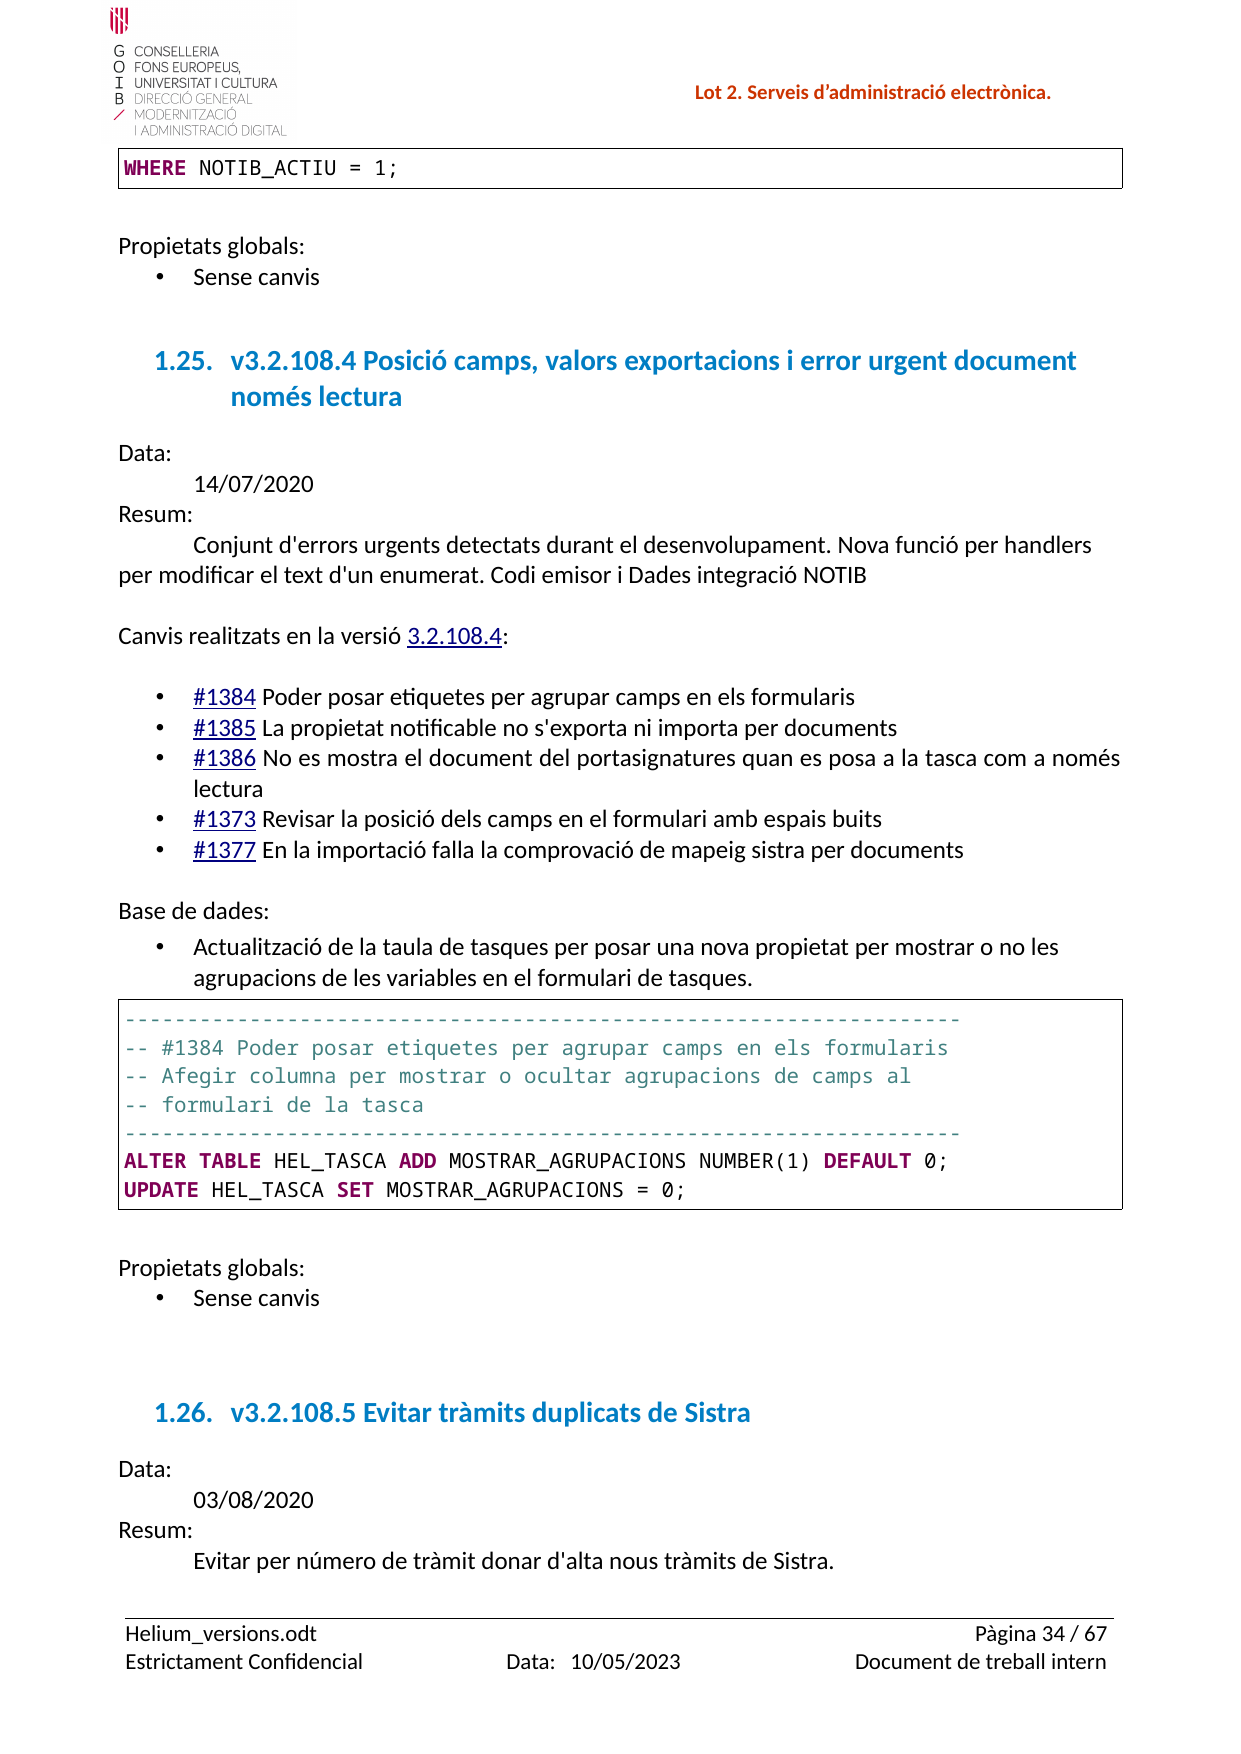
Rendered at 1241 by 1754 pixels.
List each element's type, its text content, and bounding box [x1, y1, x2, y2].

text Conjunt d'errors urgents detectats durant el desenvolupament. Nova funció per handlers per modificar el text d'un enumerat. Codi emisor i Dades integració NOTIB [118, 529, 1122, 590]
text Base de dades: [118, 895, 1122, 926]
picture [100, 0, 297, 144]
list #1384 Poder posar etiquetes per agrupar camps en els formularis [156, 681, 1122, 712]
text Data: [118, 437, 1122, 468]
text Resum: [118, 498, 1122, 529]
list Actualització de la taula de tasques per posar una nova propietat per mostrar o no les agrupacions de les variables en el formulari de tasques. [156, 932, 1122, 993]
text 14/07/2020 [118, 468, 1122, 498]
list #1385 La propietat notificable no s'exporta ni importa per documents [156, 712, 1122, 742]
text Propietats globals: [118, 230, 1122, 261]
list Sense canvis [156, 1282, 1122, 1313]
text Evitar per número de tràmit donar d'alta nous tràmits de Sistra. [118, 1545, 1122, 1576]
text Canvis realitzats en la versió 3.2.108.4: [118, 620, 1122, 651]
list #1377 En la importació falla la comprovació de mapeig sistra per documents [156, 834, 1122, 864]
table_header ------------------------------------------------------------------- -- #1384 Poder posar etiquetes per agrupar camps en els formularis -- Afegir columna per mostrar o ocultar agrupacions de camps al -- formulari de la tasca ------------------------------------------------------------------- ALTER TABLE HEL_TASCA ADD MOSTRAR_AGRUPACIONS NUMBER(1) DEFAULT 0; UPDATE HEL_TASCA SET MOSTRAR_AGRUPACIONS = 0; [119, 1000, 1122, 1209]
table_header WHERE NOTIB_ACTIU = 1; [119, 149, 1122, 188]
text Resum: [118, 1515, 1122, 1545]
list Sense canvis [156, 261, 1122, 291]
text Propietats globals: [118, 1252, 1122, 1282]
subtitle v3.2.108.5 Evitar tràmits duplicats de Sistra [153, 1394, 1122, 1430]
list #1373 Revisar la posició dels camps en el formulari amb espais buits [156, 803, 1122, 834]
text 03/08/2020 [118, 1484, 1122, 1515]
subtitle v3.2.108.4 Posició camps, valors exportacions i error urgent document només lectura [153, 342, 1122, 414]
list #1386 No es mostra el document del portasignatures quan es posa a la tasca com a només lectura [156, 742, 1122, 803]
text Data: [118, 1454, 1122, 1484]
